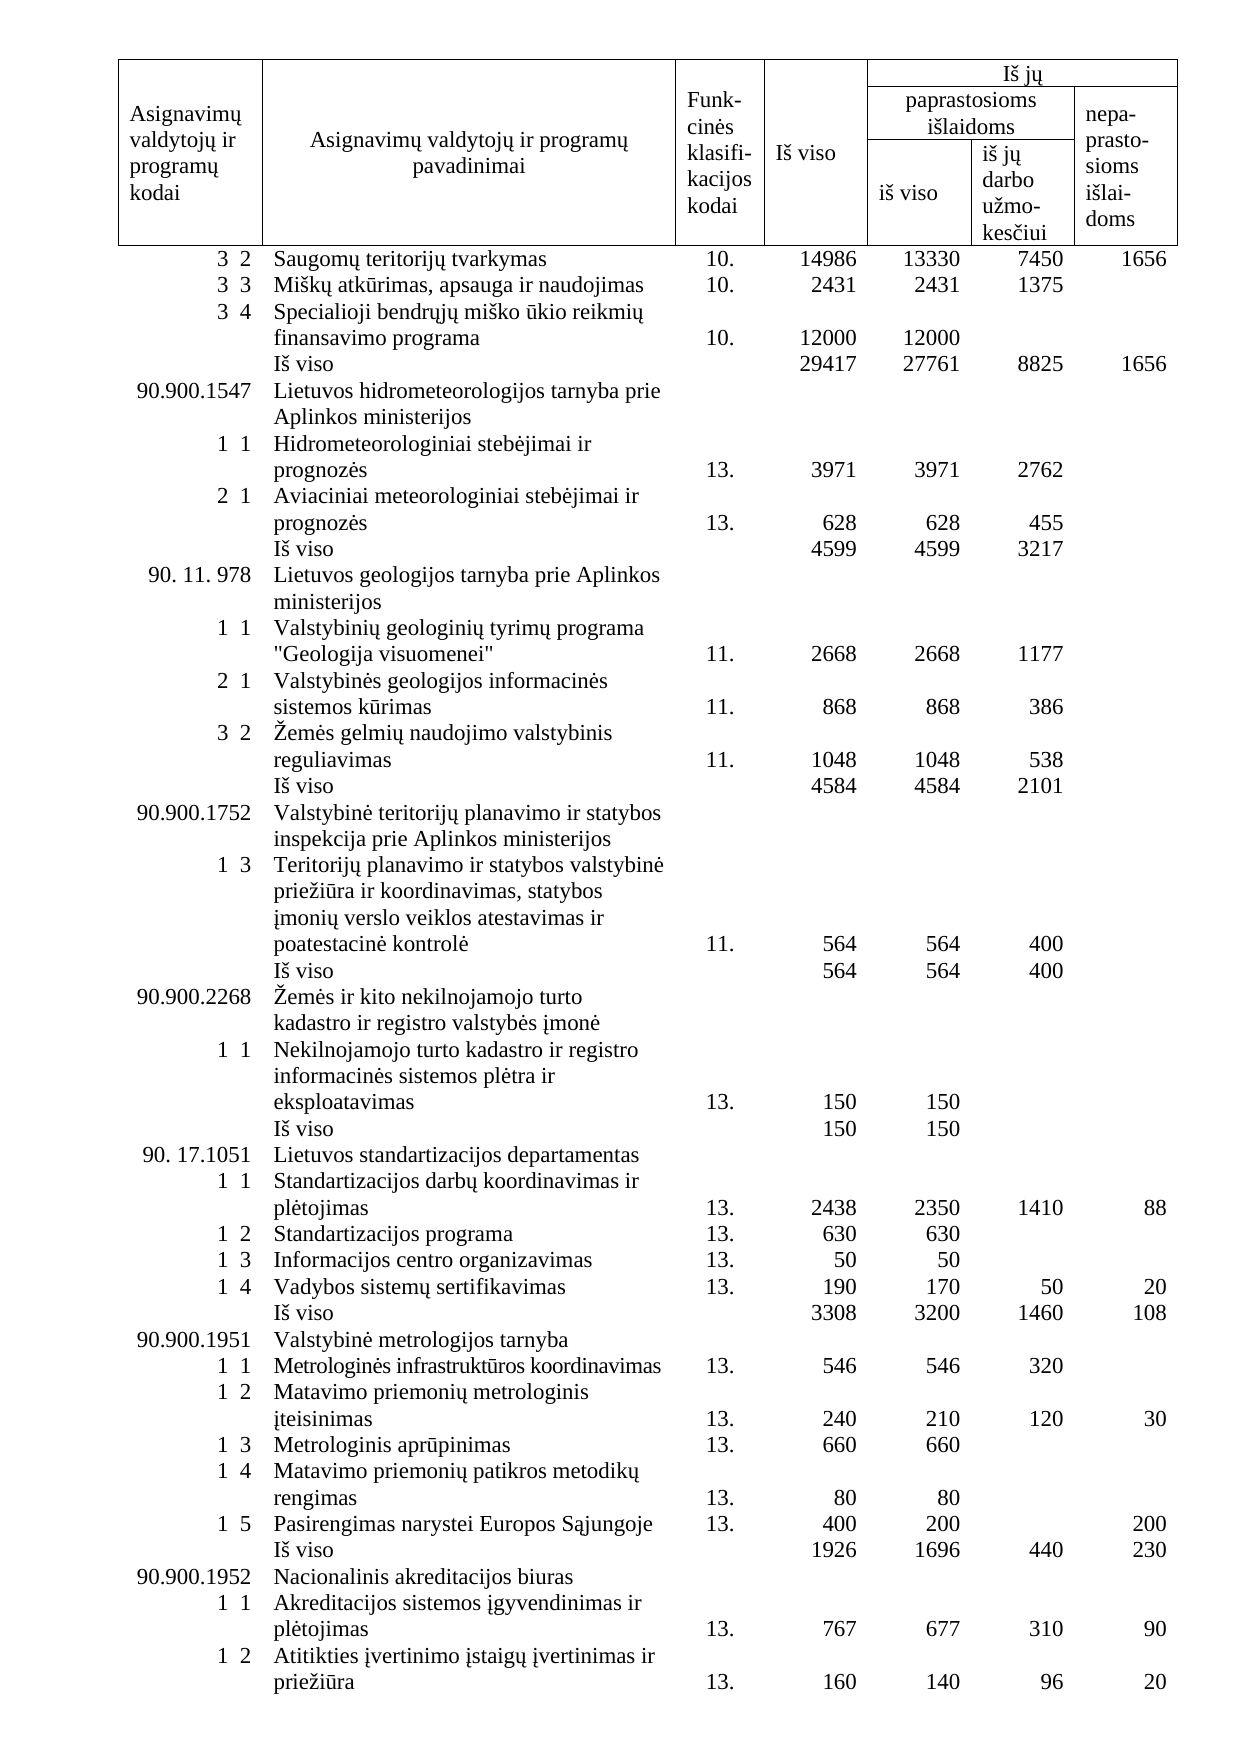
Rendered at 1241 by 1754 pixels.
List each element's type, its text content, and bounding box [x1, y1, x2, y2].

table_cell Matavimo priemonių patikros metodikų rengimas [262, 1458, 676, 1510]
table_cell 13330 [868, 246, 971, 271]
table_cell 11. [676, 667, 764, 719]
table_cell 240 [764, 1378, 868, 1431]
table_cell [971, 799, 1074, 851]
table_cell 1 1 [118, 614, 262, 667]
table_cell [1074, 799, 1178, 851]
table_cell [1074, 1458, 1178, 1510]
table_cell 120 [971, 1378, 1074, 1431]
table_cell 1 2 [118, 1220, 262, 1247]
table_cell 200 [868, 1510, 971, 1536]
table_cell [764, 1141, 868, 1167]
table_cell 1656 [1074, 246, 1178, 271]
table_cell paprastosioms išlaidoms [868, 87, 1074, 139]
table_cell [971, 377, 1074, 429]
table_cell [971, 983, 1074, 1036]
table_cell 4599 [868, 535, 971, 561]
table_cell Atitikties įvertinimo įstaigų įvertinimas ir priežiūra [262, 1642, 676, 1694]
table_cell [676, 983, 764, 1036]
table_cell [868, 1563, 971, 1589]
table_cell 12000 [764, 298, 868, 351]
table_cell [971, 561, 1074, 614]
table_cell 1 3 [118, 851, 262, 957]
table_cell [868, 377, 971, 429]
table_cell [1074, 667, 1178, 719]
table_cell [868, 799, 971, 851]
table_cell [971, 1563, 1074, 1589]
table_cell 1 3 [118, 1247, 262, 1273]
table_cell 150 [764, 1036, 868, 1115]
table_cell 29417 [764, 351, 868, 377]
table_cell 3971 [868, 430, 971, 482]
table_cell 4584 [868, 772, 971, 798]
table_cell [676, 1141, 764, 1167]
table_cell Teritorijų planavimo ir statybos valstybinė priežiūra ir koordinavimas, statybos įmonių verslo veiklos atestavimas ir poatestacinė kontrolė [262, 851, 676, 957]
table_cell [764, 1326, 868, 1352]
table_cell Miškų atkūrimas, apsauga ir naudojimas [262, 271, 676, 298]
table_cell 630 [764, 1220, 868, 1247]
table_cell [1074, 720, 1178, 772]
table_cell Specialioji bendrųjų miško ūkio reikmių finansavimo programa [262, 298, 676, 351]
table_cell Lietuvos standartizacijos departamentas [262, 1141, 676, 1167]
table_cell [1074, 614, 1178, 667]
table_cell 13. [676, 1273, 764, 1299]
table_cell 90.900.1547 [118, 377, 262, 429]
table_cell Standartizacijos darbų koordinavimas ir plėtojimas [262, 1168, 676, 1220]
table_cell 7450 [971, 246, 1074, 271]
table_cell 628 [868, 482, 971, 535]
table_cell Pasirengimas narystei Europos Sąjungoje [262, 1510, 676, 1536]
table_cell iš jų darbo užmo-kesčiui [972, 140, 1074, 245]
table_cell 3308 [764, 1299, 868, 1326]
table_cell [1074, 430, 1178, 482]
table_cell [118, 1536, 262, 1563]
table_cell 868 [868, 667, 971, 719]
table_cell [676, 535, 764, 561]
table_cell 564 [764, 957, 868, 983]
table_cell 4599 [764, 535, 868, 561]
table_cell 11. [676, 851, 764, 957]
table_cell 3 4 [118, 298, 262, 351]
table_cell Informacijos centro organizavimas [262, 1247, 676, 1273]
table_cell [1074, 535, 1178, 561]
table_cell 400 [764, 1510, 868, 1536]
table_cell [971, 1220, 1074, 1247]
table_cell [971, 1141, 1074, 1167]
table_cell 230 [1074, 1536, 1178, 1563]
table_cell [868, 1326, 971, 1352]
table_cell 13. [676, 1431, 764, 1457]
table_cell 3 3 [118, 271, 262, 298]
table_cell 1 2 [118, 1642, 262, 1694]
table_cell 13. [676, 482, 764, 535]
table_cell 90 [1074, 1589, 1178, 1642]
table_cell Iš viso [262, 957, 676, 983]
table_cell 3 2 [118, 720, 262, 772]
table_cell 660 [868, 1431, 971, 1457]
table_cell 564 [868, 851, 971, 957]
table_cell 1 1 [118, 1589, 262, 1642]
table_cell 150 [764, 1115, 868, 1141]
table_cell 2668 [868, 614, 971, 667]
table_cell [971, 1431, 1074, 1457]
table_cell [676, 1563, 764, 1589]
table_cell 108 [1074, 1299, 1178, 1326]
table_cell 1 4 [118, 1458, 262, 1510]
table_cell 50 [868, 1247, 971, 1273]
table_cell 90.900.1952 [118, 1563, 262, 1589]
table_cell 1375 [971, 271, 1074, 298]
table_cell 10. [676, 246, 764, 271]
table_cell 13. [676, 1247, 764, 1273]
table_cell 13. [676, 1510, 764, 1536]
table_cell 14986 [764, 246, 868, 271]
table_cell [1074, 377, 1178, 429]
table_cell 13. [676, 430, 764, 482]
table_cell Vadybos sistemų sertifikavimas [262, 1273, 676, 1299]
table_cell 2 1 [118, 667, 262, 719]
table_cell 20 [1074, 1273, 1178, 1299]
table_cell [1074, 1036, 1178, 1115]
table_cell Matavimo priemonių metrologinis įteisinimas [262, 1378, 676, 1431]
table_cell 3 2 [118, 246, 262, 271]
table_cell [1074, 1326, 1178, 1352]
table_cell 20 [1074, 1642, 1178, 1694]
table_cell 400 [971, 851, 1074, 957]
table_cell 8825 [971, 351, 1074, 377]
table_cell 2350 [868, 1168, 971, 1220]
table_cell [676, 377, 764, 429]
table_cell 1656 [1074, 351, 1178, 377]
table_cell 546 [868, 1352, 971, 1378]
table_cell [868, 983, 971, 1036]
table_cell 12000 [868, 298, 971, 351]
table_cell Valstybinė teritorijų planavimo ir statybos inspekcija prie Aplinkos ministerijos [262, 799, 676, 851]
table_cell 1 1 [118, 1168, 262, 1220]
table_cell 150 [868, 1036, 971, 1115]
table_cell 13. [676, 1458, 764, 1510]
table_cell [676, 799, 764, 851]
table_cell 400 [971, 957, 1074, 983]
table_cell [118, 772, 262, 798]
table_cell 1410 [971, 1168, 1074, 1220]
table_cell Valstybinė metrologijos tarnyba [262, 1326, 676, 1352]
table_cell Saugomų teritorijų tvarkymas [262, 246, 676, 271]
table_cell [118, 535, 262, 561]
table_cell 90. 17.1051 [118, 1141, 262, 1167]
table_cell 3971 [764, 430, 868, 482]
table_cell [1074, 561, 1178, 614]
table_cell 13. [676, 1352, 764, 1378]
table_cell [764, 561, 868, 614]
table_cell Iš viso [262, 1299, 676, 1326]
table_cell [1074, 957, 1178, 983]
table_cell Iš viso [262, 351, 676, 377]
table_cell 868 [764, 667, 868, 719]
table_cell [118, 1299, 262, 1326]
table_cell [676, 1115, 764, 1141]
table_cell 4584 [764, 772, 868, 798]
table_cell 546 [764, 1352, 868, 1378]
table_cell Metrologinės infrastruktūros koordinavimas [262, 1352, 676, 1378]
table_cell 13. [676, 1036, 764, 1115]
table_cell 767 [764, 1589, 868, 1642]
table_cell 13. [676, 1589, 764, 1642]
table_cell 11. [676, 720, 764, 772]
table_cell [1074, 983, 1178, 1036]
table_cell [676, 1326, 764, 1352]
table_cell 170 [868, 1273, 971, 1299]
table_cell 2101 [971, 772, 1074, 798]
table_cell Žemės gelmių naudojimo valstybinis reguliavimas [262, 720, 676, 772]
table_cell 455 [971, 482, 1074, 535]
table_cell 564 [868, 957, 971, 983]
table_cell [676, 1299, 764, 1326]
table_cell 27761 [868, 351, 971, 377]
table_cell 2 1 [118, 482, 262, 535]
table_header Asignavimų valdytojų ir programų pavadinimai [263, 60, 675, 245]
table_cell [868, 561, 971, 614]
table_cell [971, 1036, 1074, 1115]
table_cell 1 2 [118, 1378, 262, 1431]
table_cell [764, 377, 868, 429]
table_cell 10. [676, 298, 764, 351]
table_cell Lietuvos hidrometeorologijos tarnyba prie Aplinkos ministerijos [262, 377, 676, 429]
table_cell 13. [676, 1220, 764, 1247]
table_cell [764, 983, 868, 1036]
table_cell [1074, 772, 1178, 798]
table_cell Valstybinės geologijos informacinės sistemos kūrimas [262, 667, 676, 719]
table_cell 2668 [764, 614, 868, 667]
table_cell 96 [971, 1642, 1074, 1694]
table_cell 630 [868, 1220, 971, 1247]
table_cell [1074, 482, 1178, 535]
table_cell 1 4 [118, 1273, 262, 1299]
table_cell 3217 [971, 535, 1074, 561]
table_cell 628 [764, 482, 868, 535]
table_cell 13. [676, 1642, 764, 1694]
table_cell 190 [764, 1273, 868, 1299]
table_cell 1048 [868, 720, 971, 772]
table_cell 150 [868, 1115, 971, 1141]
table_cell [118, 351, 262, 377]
table_cell 1048 [764, 720, 868, 772]
table_cell 2431 [764, 271, 868, 298]
table_cell 50 [764, 1247, 868, 1273]
table_cell 1460 [971, 1299, 1074, 1326]
table_cell 80 [764, 1458, 868, 1510]
table_cell 13. [676, 1378, 764, 1431]
table_cell [676, 772, 764, 798]
table_cell 2431 [868, 271, 971, 298]
table_cell 1 1 [118, 1352, 262, 1378]
table_cell Hidrometeorologiniai stebėjimai ir prognozės [262, 430, 676, 482]
table_cell Valstybinių geologinių tyrimų programa "Geologija visuomenei" [262, 614, 676, 667]
table_cell 13. [676, 1168, 764, 1220]
table_cell 90.900.1752 [118, 799, 262, 851]
table_cell 90. 11. 978 [118, 561, 262, 614]
table_header Iš viso [765, 60, 867, 245]
table_cell [971, 1458, 1074, 1510]
table_cell 677 [868, 1589, 971, 1642]
table_cell 200 [1074, 1510, 1178, 1536]
table_cell [1074, 851, 1178, 957]
table_cell [118, 1115, 262, 1141]
table_cell Iš viso [262, 1536, 676, 1563]
table_cell [1074, 271, 1178, 298]
table_cell 1 1 [118, 430, 262, 482]
table_header Iš jų [868, 60, 1177, 86]
table_cell 80 [868, 1458, 971, 1510]
table_cell 538 [971, 720, 1074, 772]
table_cell Žemės ir kito nekilnojamojo turto kadastro ir registro valstybės įmonė [262, 983, 676, 1036]
table_cell [764, 1563, 868, 1589]
table_cell [971, 1326, 1074, 1352]
table_cell 90.900.1951 [118, 1326, 262, 1352]
table_cell Nacionalinis akreditacijos biuras [262, 1563, 676, 1589]
table_cell 2438 [764, 1168, 868, 1220]
table_cell Iš viso [262, 772, 676, 798]
table_header Funk-cinės klasifi-kacijos kodai [676, 60, 764, 245]
table_cell Standartizacijos programa [262, 1220, 676, 1247]
table_cell [1074, 1563, 1178, 1589]
table_cell nepa-prasto-sioms išlai-doms [1075, 87, 1177, 245]
table_cell Iš viso [262, 1115, 676, 1141]
table_cell [1074, 1247, 1178, 1273]
table_cell 1 3 [118, 1431, 262, 1457]
table_header Asignavimų valdytojų ir programų kodai [119, 60, 262, 245]
table_cell 90.900.2268 [118, 983, 262, 1036]
table_cell 1696 [868, 1536, 971, 1563]
table_cell Lietuvos geologijos tarnyba prie Aplinkos ministerijos [262, 561, 676, 614]
table_cell [1074, 298, 1178, 351]
table_cell [676, 561, 764, 614]
table_cell [971, 1510, 1074, 1536]
table_cell 386 [971, 667, 1074, 719]
table_cell [971, 298, 1074, 351]
table_cell 440 [971, 1536, 1074, 1563]
table_cell Metrologinis aprūpinimas [262, 1431, 676, 1457]
table_cell [1074, 1220, 1178, 1247]
table_cell Nekilnojamojo turto kadastro ir registro informacinės sistemos plėtra ir eksploatavimas [262, 1036, 676, 1115]
table_cell 160 [764, 1642, 868, 1694]
table_cell [676, 1536, 764, 1563]
table_cell 564 [764, 851, 868, 957]
table_cell 210 [868, 1378, 971, 1431]
table_cell 660 [764, 1431, 868, 1457]
table_cell Aviaciniai meteorologiniai stebėjimai ir prognozės [262, 482, 676, 535]
table_cell Iš viso [262, 535, 676, 561]
table_cell [1074, 1141, 1178, 1167]
table_cell 1926 [764, 1536, 868, 1563]
table_cell Akreditacijos sistemos įgyvendinimas ir plėtojimas [262, 1589, 676, 1642]
table_cell 140 [868, 1642, 971, 1694]
table_cell 10. [676, 271, 764, 298]
table_cell [971, 1247, 1074, 1273]
table_cell 2762 [971, 430, 1074, 482]
table_cell [1074, 1352, 1178, 1378]
table_cell [971, 1115, 1074, 1141]
table_cell 310 [971, 1589, 1074, 1642]
table_cell [676, 957, 764, 983]
table_cell [1074, 1115, 1178, 1141]
table_cell iš viso [868, 140, 971, 245]
table_cell 1177 [971, 614, 1074, 667]
table_cell 1 5 [118, 1510, 262, 1536]
table_cell 11. [676, 614, 764, 667]
table_cell [676, 351, 764, 377]
table_cell [868, 1141, 971, 1167]
table_cell [1074, 1431, 1178, 1457]
table_cell [764, 799, 868, 851]
table_cell 88 [1074, 1168, 1178, 1220]
table_cell 1 1 [118, 1036, 262, 1115]
table_cell 3200 [868, 1299, 971, 1326]
table_cell 30 [1074, 1378, 1178, 1431]
table_cell 50 [971, 1273, 1074, 1299]
table_cell 320 [971, 1352, 1074, 1378]
table_cell [118, 957, 262, 983]
